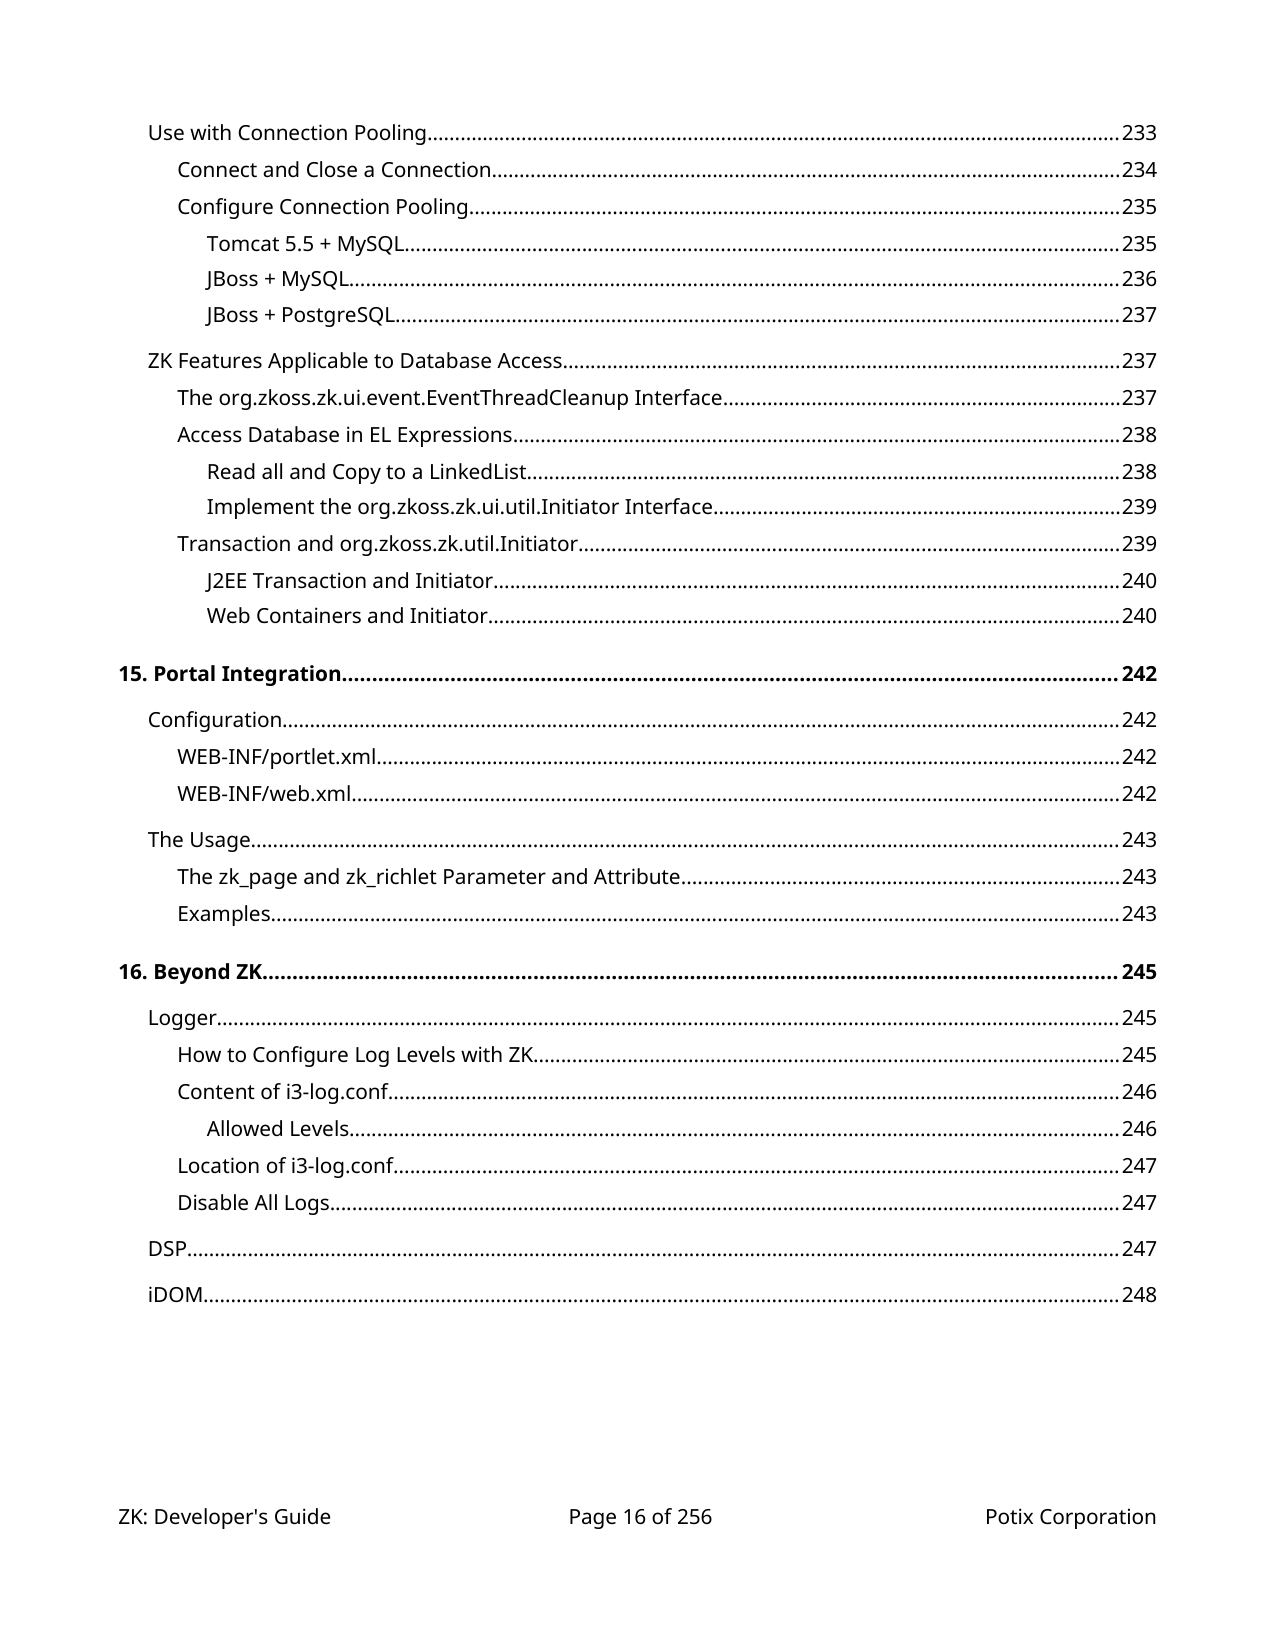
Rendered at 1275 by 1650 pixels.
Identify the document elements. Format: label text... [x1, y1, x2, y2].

text Configure Connection Pooling 235 [177, 192, 1157, 221]
text JBoss + MySQL 236 [207, 264, 1157, 293]
text iDOM 248 [148, 1280, 1157, 1309]
text Web Containers and Initiator 240 [207, 602, 1157, 630]
text DSP 247 [148, 1234, 1157, 1263]
text The zk_page and zk_richlet Parameter and Attribute 243 [177, 862, 1157, 891]
text Content of i3-log.conf 246 [177, 1077, 1157, 1106]
text Access Database in EL Expressions 238 [177, 420, 1157, 448]
text JBoss + PostgreSQL 237 [207, 300, 1157, 328]
text The org.zkoss.zk.ui.event.EventThreadCleanup Interface 237 [177, 383, 1157, 411]
text Tomcat 5.5 + MySQL 235 [207, 229, 1157, 258]
text Examples 243 [177, 899, 1157, 928]
text Location of i3-log.conf 247 [177, 1151, 1157, 1180]
text J2EE Transaction and Initiator 240 [207, 566, 1157, 594]
text Configuration 242 [148, 705, 1157, 733]
text Allowed Levels 246 [207, 1114, 1157, 1143]
text Connect and Close a Connection 234 [177, 155, 1157, 183]
text Disable All Logs 247 [177, 1188, 1157, 1217]
text WEB-INF/web.xml 242 [177, 779, 1157, 808]
text WEB-INF/portlet.xml 242 [177, 742, 1157, 771]
text Use with Connection Pooling 233 [148, 118, 1157, 146]
text How to Configure Log Levels with ZK 245 [177, 1040, 1157, 1068]
text Transaction and org.zkoss.zk.util.Initiator 239 [177, 529, 1157, 557]
text Logger 245 [148, 1003, 1157, 1031]
text ZK Features Applicable to Database Access 237 [148, 346, 1157, 374]
text Read all and Copy to a LinkedList 238 [207, 457, 1157, 485]
text 16. Beyond ZK 245 [118, 957, 1157, 985]
text Implement the org.zkoss.zk.ui.util.Initiator Interface 239 [207, 492, 1157, 520]
text 15. Portal Integration 242 [118, 659, 1157, 687]
text The Usage 243 [148, 825, 1157, 853]
